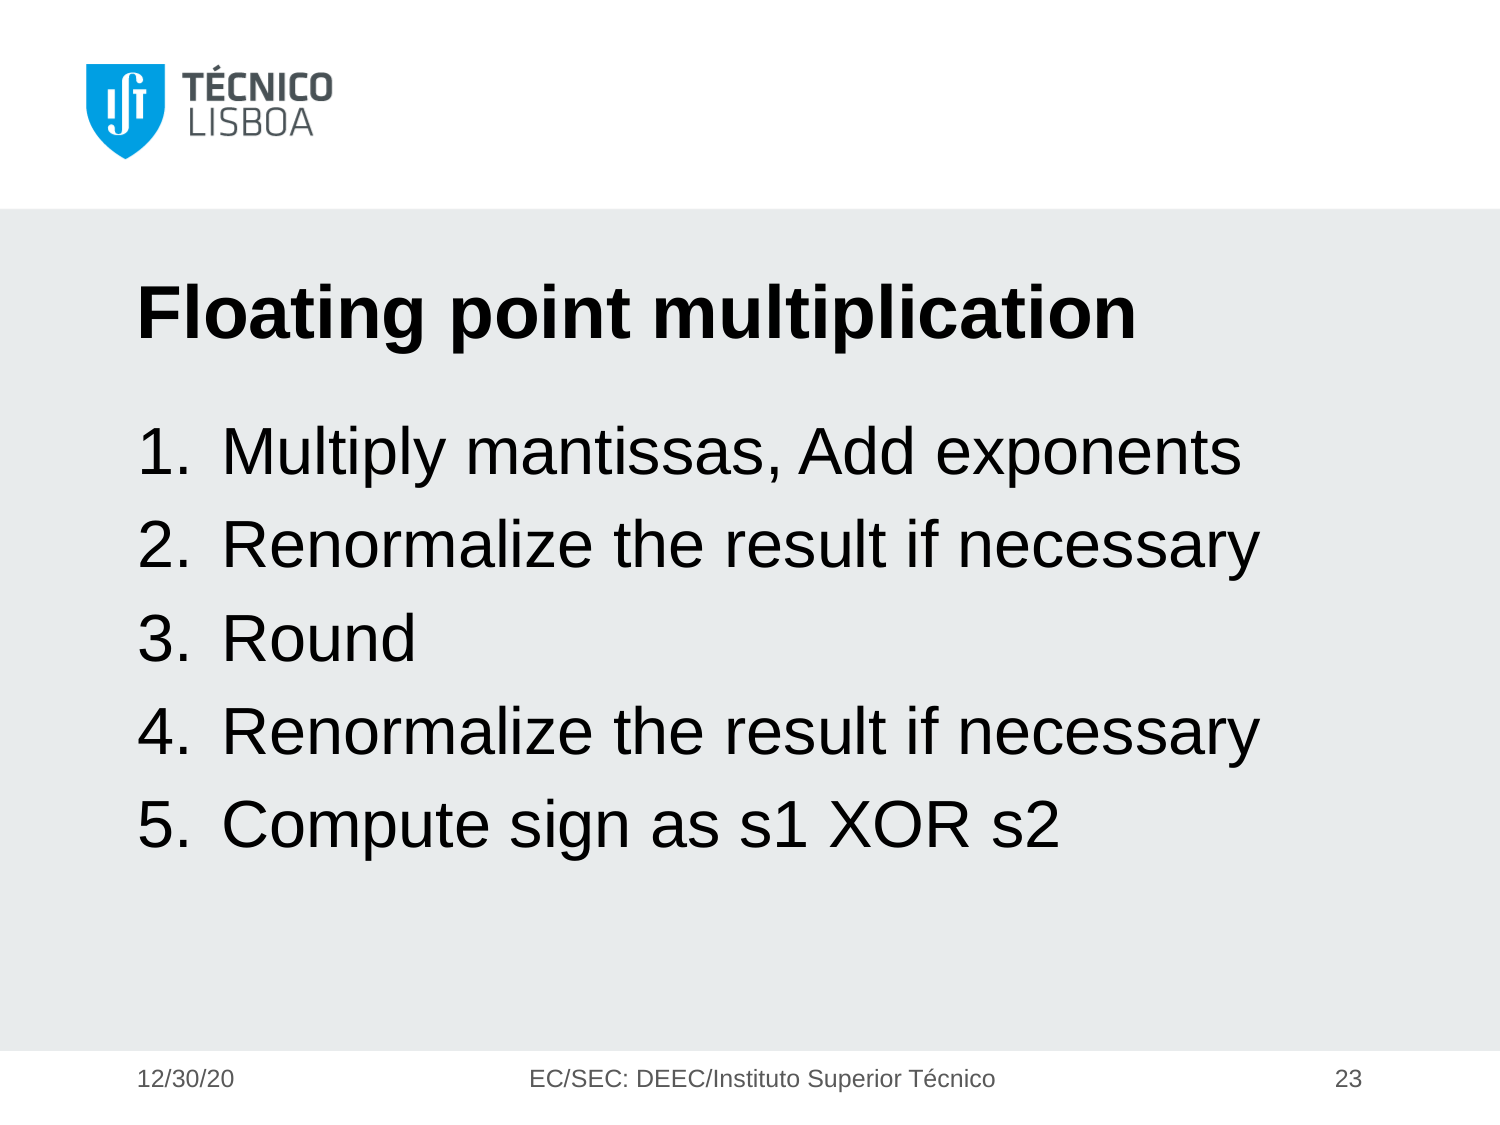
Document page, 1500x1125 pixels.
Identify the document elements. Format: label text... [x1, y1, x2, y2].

title Floating point multiplication [121, 237, 1378, 381]
slide_number [1077, 1052, 1378, 1103]
slide_number 12/30/20 [121, 1052, 425, 1103]
list Multiply mantissas, Add exponents Renormalize the result if necessary Round Renormalize the result if necessary Compute sign as s1 XOR s2 [121, 400, 1378, 1005]
footer EC/SEC: DEEC/Instituto Superior Técnico [512, 1052, 1021, 1103]
picture [0, 0, 1500, 1125]
